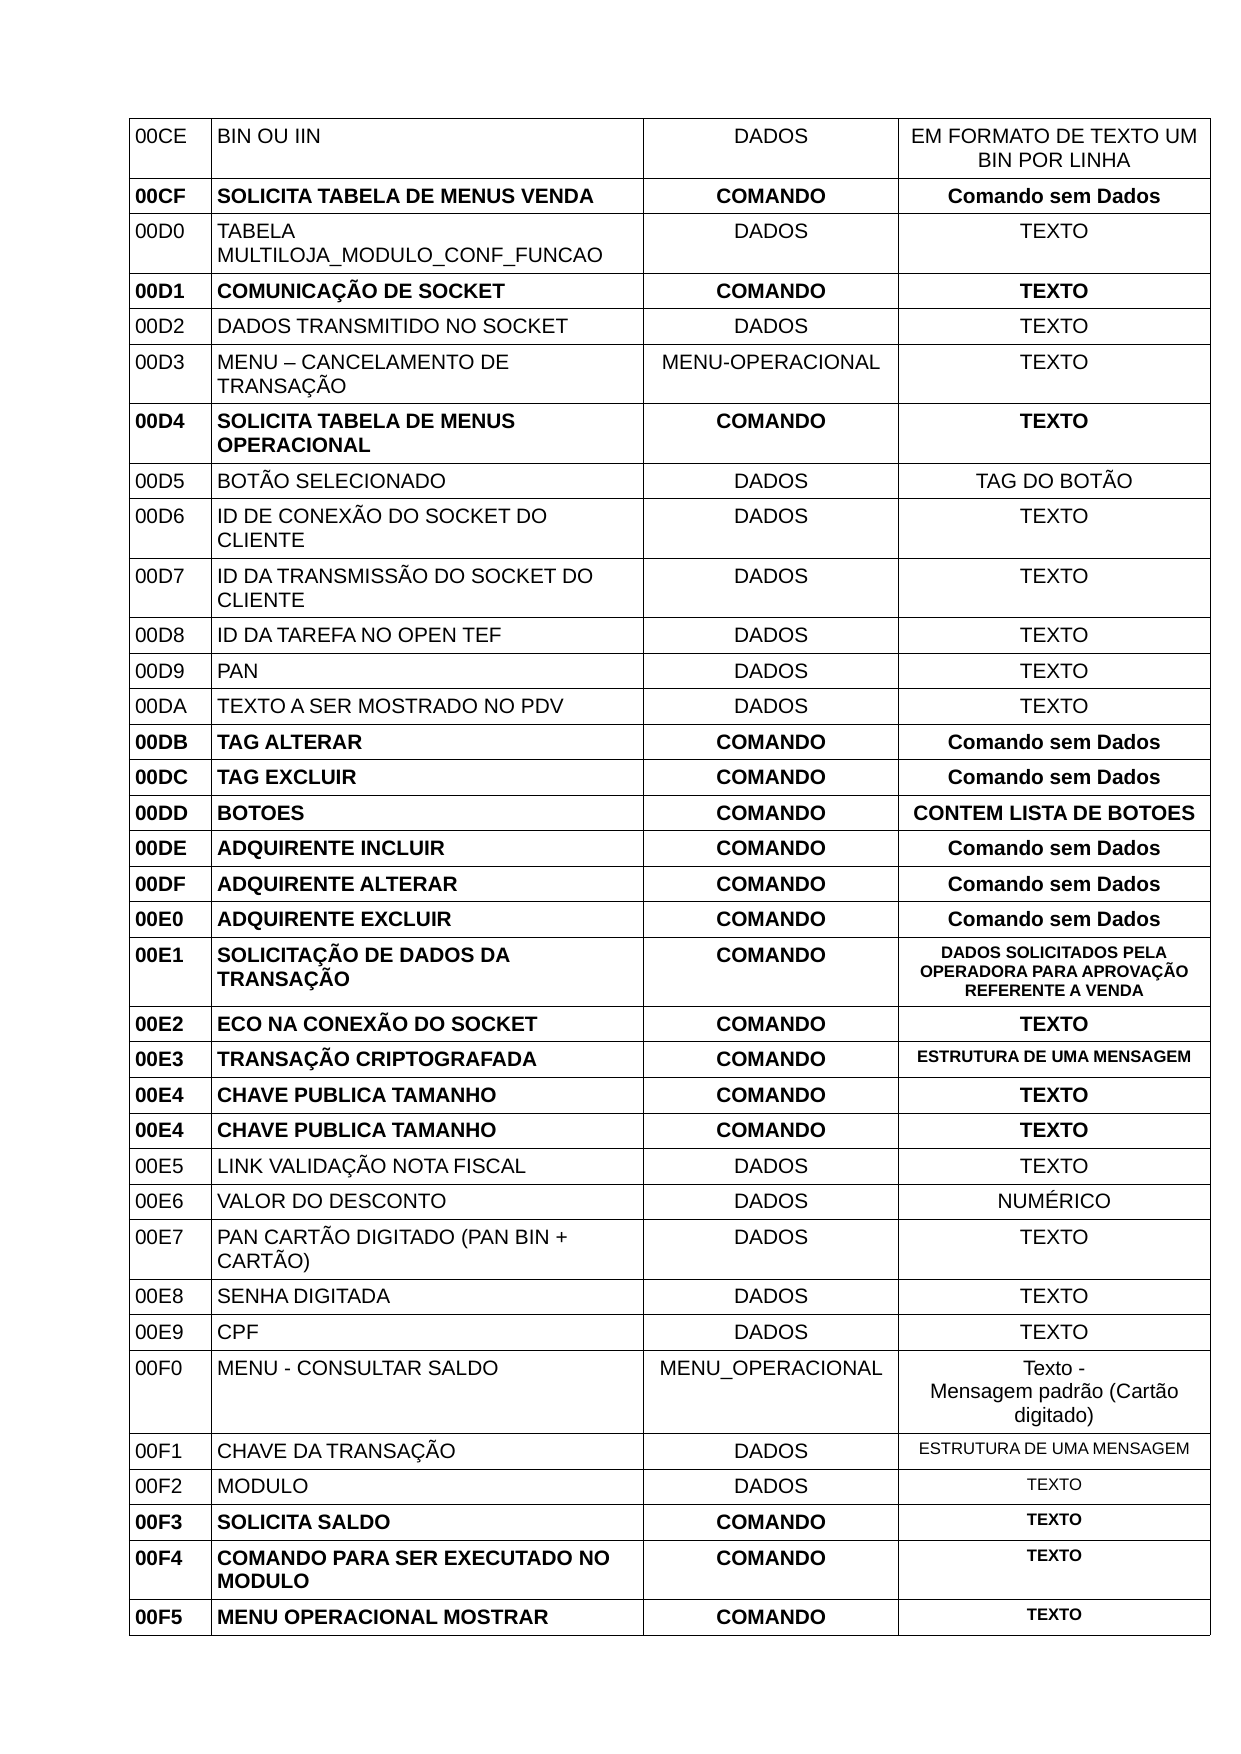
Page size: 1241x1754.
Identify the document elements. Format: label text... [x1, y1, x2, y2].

table_cell COMANDO [644, 1505, 898, 1539]
table_cell DADOS [644, 1220, 898, 1278]
table_cell TEXTO [899, 689, 1210, 724]
table_cell TEXTO [899, 1280, 1210, 1314]
table_cell Comando sem Dados [899, 760, 1210, 795]
table_cell TEXTO [899, 1505, 1210, 1539]
table_cell CHAVE PUBLICA TAMANHO [212, 1114, 643, 1148]
table_cell 00F1 [130, 1434, 211, 1468]
table_cell ID DA TRANSMISSÃO DO SOCKET DO CLIENTE [212, 559, 643, 617]
table_cell MENU OPERACIONAL MOSTRAR [212, 1600, 643, 1634]
table_cell 00E4 [130, 1114, 211, 1148]
table_cell COMANDO [644, 760, 898, 795]
table_cell 00DD [130, 796, 211, 830]
table_cell ESTRUTURA DE UMA MENSAGEM [899, 1434, 1210, 1468]
table_cell TEXTO [899, 1541, 1210, 1599]
table_cell TAG ALTERAR [212, 725, 643, 759]
table_cell COMANDO [644, 1600, 898, 1634]
table_cell 00D7 [130, 559, 211, 617]
table_cell DADOS [644, 1149, 898, 1183]
table_cell TEXTO [899, 1315, 1210, 1349]
table_cell TEXTO [899, 499, 1210, 558]
table_cell NUMÉRICO [899, 1185, 1210, 1219]
table_cell TEXTO [899, 1149, 1210, 1183]
table_cell COMANDO PARA SER EXECUTADO NO MODULO [212, 1541, 643, 1599]
table_cell DADOS [644, 1280, 898, 1314]
table_cell DADOS [644, 214, 898, 273]
table_cell VALOR DO DESCONTO [212, 1185, 643, 1219]
table_cell COMANDO [644, 1078, 898, 1112]
table_cell MODULO [212, 1470, 643, 1504]
table_cell TEXTO [899, 309, 1210, 344]
table_cell ID DA TAREFA NO OPEN TEF [212, 618, 643, 653]
table_cell TEXTO [899, 345, 1210, 403]
table_cell DADOS [644, 689, 898, 724]
table_cell TEXTO [899, 618, 1210, 653]
table_cell CHAVE PUBLICA TAMANHO [212, 1078, 643, 1112]
table_cell 00E2 [130, 1007, 211, 1041]
table_cell TEXTO [899, 274, 1210, 308]
table_cell DADOS [644, 1185, 898, 1219]
table_cell COMANDO [644, 1042, 898, 1077]
table_cell MENU_OPERACIONAL [644, 1351, 898, 1433]
table_cell SENHA DIGITADA [212, 1280, 643, 1314]
table_cell CONTEM LISTA DE BOTOES [899, 796, 1210, 830]
table_cell ESTRUTURA DE UMA MENSAGEM [899, 1042, 1210, 1077]
table_cell CPF [212, 1315, 643, 1349]
table_cell DADOS [644, 119, 898, 178]
table_cell MENU – CANCELAMENTO DE TRANSAÇÃO [212, 345, 643, 403]
table_cell PAN CARTÃO DIGITADO (PAN BIN + CARTÃO) [212, 1220, 643, 1278]
table_cell BIN OU IIN [212, 119, 643, 178]
table_cell COMANDO [644, 796, 898, 830]
table_cell 00E6 [130, 1185, 211, 1219]
table_cell TEXTO [899, 654, 1210, 688]
table_cell DADOS TRANSMITIDO NO SOCKET [212, 309, 643, 344]
table_cell DADOS [644, 1434, 898, 1468]
table_cell BOTÃO SELECIONADO [212, 464, 643, 498]
table_cell Comando sem Dados [899, 179, 1210, 213]
table_cell TEXTO [899, 1220, 1210, 1278]
table_cell Comando sem Dados [899, 902, 1210, 937]
table_cell 00D3 [130, 345, 211, 403]
table_cell COMANDO [644, 404, 898, 463]
table_cell Comando sem Dados [899, 867, 1210, 901]
table_cell TEXTO [899, 1007, 1210, 1041]
table_cell 00E8 [130, 1280, 211, 1314]
table_cell 00D2 [130, 309, 211, 344]
table_cell SOLICITA TABELA DE MENUS OPERACIONAL [212, 404, 643, 463]
table_cell CHAVE DA TRANSAÇÃO [212, 1434, 643, 1468]
table_cell COMANDO [644, 1007, 898, 1041]
table_cell 00D9 [130, 654, 211, 688]
table_cell ID DE CONEXÃO DO SOCKET DO CLIENTE [212, 499, 643, 558]
table_cell 00E4 [130, 1078, 211, 1112]
table_cell TEXTO [899, 214, 1210, 273]
table_cell TAG DO BOTÃO [899, 464, 1210, 498]
table_cell TEXTO [899, 404, 1210, 463]
table_cell DADOS [644, 654, 898, 688]
table_cell DADOS [644, 499, 898, 558]
table_cell MENU - CONSULTAR SALDO [212, 1351, 643, 1433]
table_cell DADOS [644, 618, 898, 653]
table_cell 00CF [130, 179, 211, 213]
table_cell DADOS [644, 1470, 898, 1504]
table_cell TRANSAÇÃO CRIPTOGRAFADA [212, 1042, 643, 1077]
table_cell 00D1 [130, 274, 211, 308]
table_cell TEXTO [899, 1114, 1210, 1148]
table_cell 00E0 [130, 902, 211, 937]
table_cell COMANDO [644, 1114, 898, 1148]
table_cell BOTOES [212, 796, 643, 830]
table_cell COMANDO [644, 831, 898, 866]
table_cell TABELA MULTILOJA_MODULO_CONF_FUNCAO [212, 214, 643, 273]
table_cell 00F2 [130, 1470, 211, 1504]
table_cell 00DB [130, 725, 211, 759]
table_cell 00DE [130, 831, 211, 866]
table_cell 00F3 [130, 1505, 211, 1539]
table_cell 00E7 [130, 1220, 211, 1278]
table_cell 00D5 [130, 464, 211, 498]
table_cell 00F0 [130, 1351, 211, 1433]
table_cell COMANDO [644, 1541, 898, 1599]
table_cell 00D4 [130, 404, 211, 463]
table_cell DADOS [644, 1315, 898, 1349]
table_cell DADOS SOLICITADOS PELA OPERADORA PARA APROVAÇÃO REFERENTE A VENDA [899, 938, 1210, 1006]
table_cell COMANDO [644, 725, 898, 759]
table_cell 00F4 [130, 1541, 211, 1599]
table_cell 00CE [130, 119, 211, 178]
table_cell TEXTO A SER MOSTRADO NO PDV [212, 689, 643, 724]
table_cell Texto - Mensagem padrão (Cartão digitado) [899, 1351, 1210, 1433]
table_cell TEXTO [899, 1078, 1210, 1112]
table_cell COMANDO [644, 179, 898, 213]
table_cell EM FORMATO DE TEXTO UM BIN POR LINHA [899, 119, 1210, 178]
table_cell ADQUIRENTE INCLUIR [212, 831, 643, 866]
table_cell TEXTO [899, 1600, 1210, 1634]
table_cell ADQUIRENTE EXCLUIR [212, 902, 643, 937]
table_cell DADOS [644, 559, 898, 617]
table_cell TEXTO [899, 1470, 1210, 1504]
table_cell TAG EXCLUIR [212, 760, 643, 795]
table_cell DADOS [644, 309, 898, 344]
table_cell SOLICITA TABELA DE MENUS VENDA [212, 179, 643, 213]
table_cell MENU-OPERACIONAL [644, 345, 898, 403]
table_cell Comando sem Dados [899, 831, 1210, 866]
table_cell SOLICITAÇÃO DE DADOS DA TRANSAÇÃO [212, 938, 643, 1006]
table_cell 00D8 [130, 618, 211, 653]
table_cell DADOS [644, 464, 898, 498]
table_cell COMANDO [644, 274, 898, 308]
table_cell 00F5 [130, 1600, 211, 1634]
table_cell COMANDO [644, 902, 898, 937]
table_cell 00D6 [130, 499, 211, 558]
table_cell 00DF [130, 867, 211, 901]
table_cell 00E5 [130, 1149, 211, 1183]
table_cell 00E3 [130, 1042, 211, 1077]
table_cell 00E9 [130, 1315, 211, 1349]
table_cell SOLICITA SALDO [212, 1505, 643, 1539]
table_cell TEXTO [899, 559, 1210, 617]
table_cell ADQUIRENTE ALTERAR [212, 867, 643, 901]
table_cell COMUNICAÇÃO DE SOCKET [212, 274, 643, 308]
table_cell Comando sem Dados [899, 725, 1210, 759]
table_cell PAN [212, 654, 643, 688]
table_cell 00DC [130, 760, 211, 795]
table_cell LINK VALIDAÇÃO NOTA FISCAL [212, 1149, 643, 1183]
table_cell COMANDO [644, 867, 898, 901]
table_cell 00E1 [130, 938, 211, 1006]
table_cell 00D0 [130, 214, 211, 273]
table_cell ECO NA CONEXÃO DO SOCKET [212, 1007, 643, 1041]
table_cell COMANDO [644, 938, 898, 1006]
table_cell 00DA [130, 689, 211, 724]
